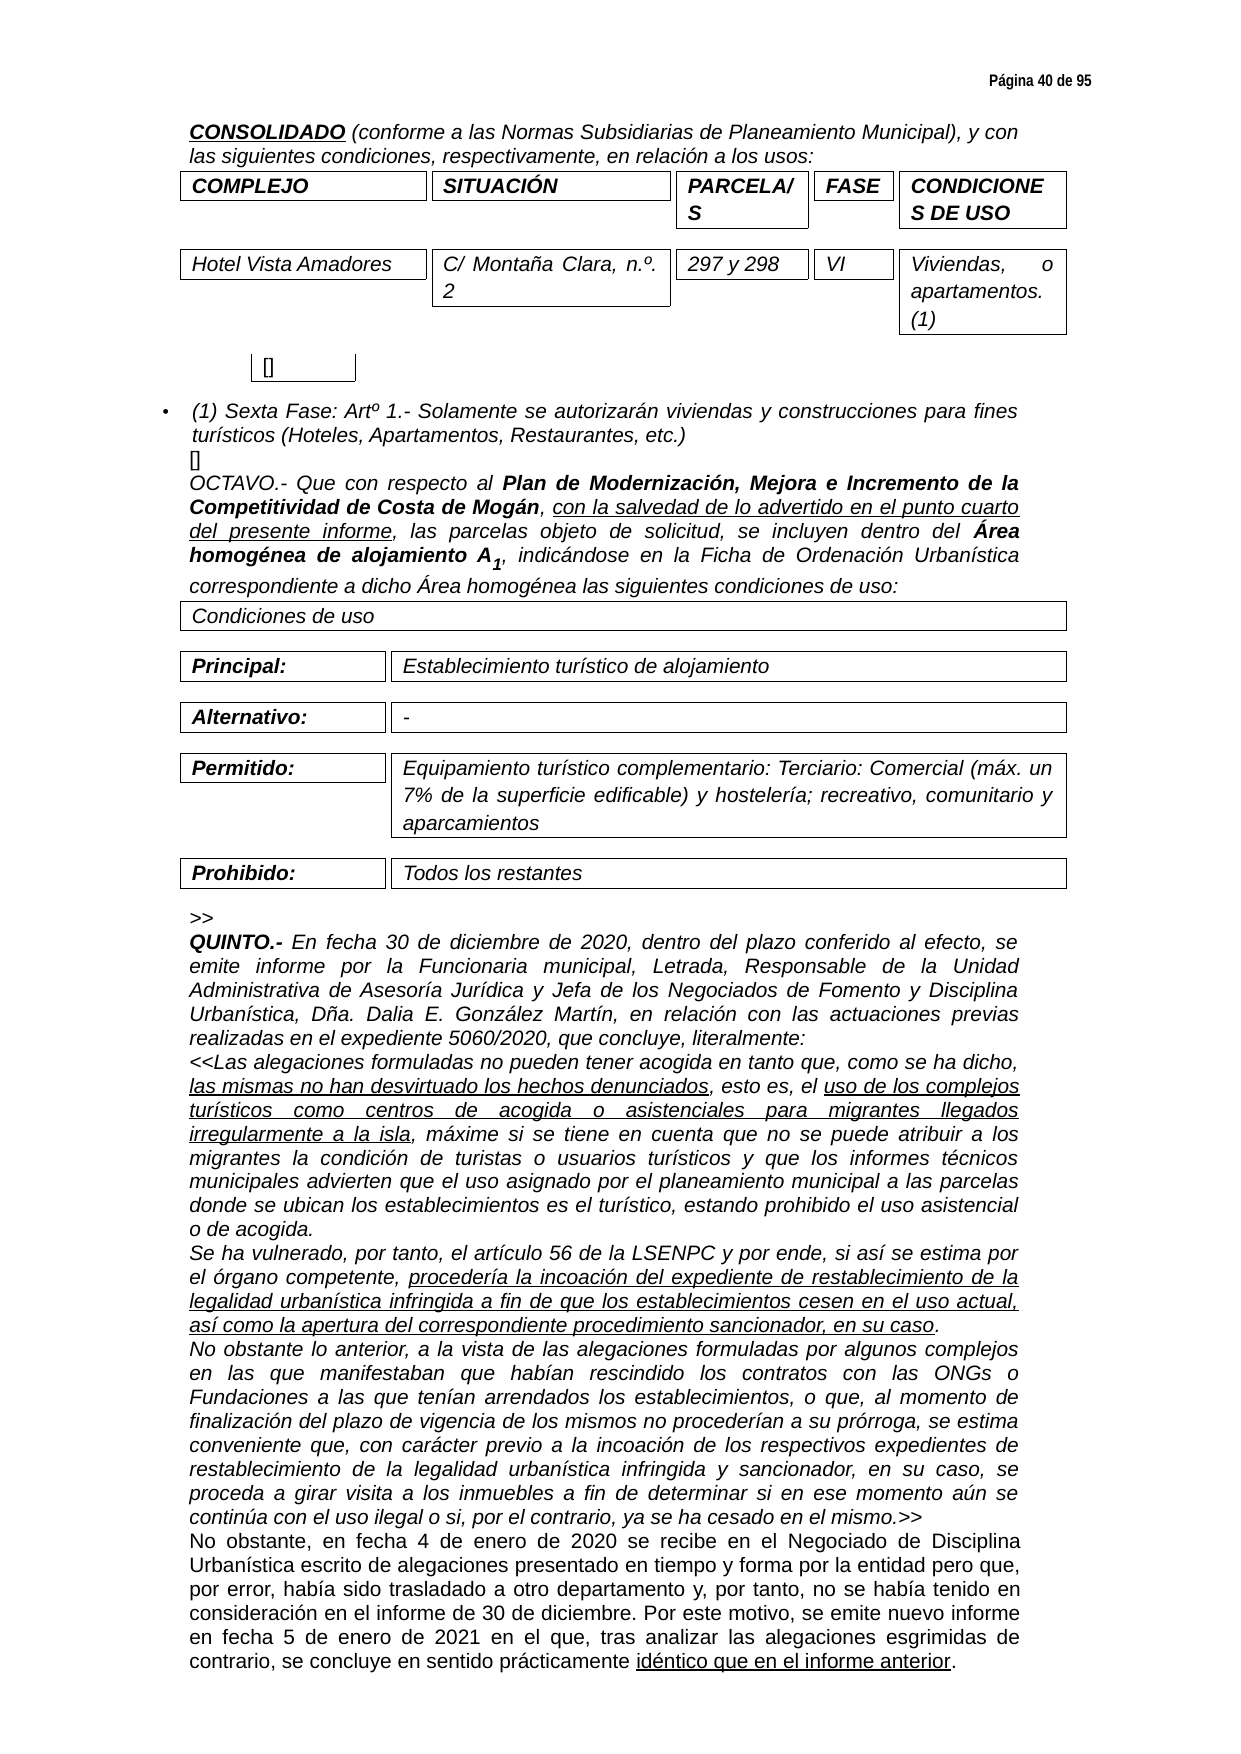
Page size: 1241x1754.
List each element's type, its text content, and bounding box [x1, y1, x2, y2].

table_header Condiciones de uso [177, 598, 1069, 648]
table_cell 297 y 298 [673, 246, 811, 351]
table_cell [811, 351, 896, 399]
list (1) Sexta Fase: Artº 1.- Solamente se autorizarán viviendas y construcciones para fines turísticos (Hoteles, Apartamentos, Restaurantes, etc.) [162, 399, 1022, 447]
table_cell VI [811, 246, 896, 351]
text CONSOLIDADO (conforme a las Normas Subsidiarias de Planeamiento Municipal), y con las siguientes condiciones, respectivamente, en relación a los usos: [189, 120, 1022, 168]
table_header PARCELA/S [673, 168, 811, 246]
table_cell Alternativo: [177, 699, 388, 749]
text [] [189, 447, 1022, 471]
text OCTAVO.- Que con respecto al Plan de Modernización, Mejora e Incremento de la Competitividad de Costa de Mogán, con la salvedad de lo advertido en el punto cuarto del presente informe, las parcelas objeto de solicitud, se incluyen dentro del Área homogénea de alojamiento A1, indicándose en la Ficha de Ordenación Urbanística correspondiente a dicho Área homogénea las siguientes condiciones de uso: [189, 471, 1022, 598]
text <<Las alegaciones formuladas no pueden tener acogida en tanto que, como se ha dicho, las mismas no han desvirtuado los hechos denunciados, esto es, el uso de los complejos turísticos como centros de acogida o asistenciales para migrantes llegados irregularmente a la isla, máxime si se tiene en cuenta que no se puede atribuir a los migrantes la condición de turistas o usuarios turísticos y que los informes técnicos municipales advierten que el uso asignado por el planeamiento municipal a las parcelas donde se ubican los establecimientos es el turístico, estando prohibido el uso asistencial o de acogida. [189, 1049, 1022, 1241]
text Se ha vulnerado, por tanto, el artículo 56 de la LSENPC y por ende, si así se estima por el órgano competente, procedería la incoación del expediente de restablecimiento de la legalidad urbanística infringida a fin de que los establecimientos cesen en el uso actual, así como la apertura del correspondiente procedimiento sancionador, en su caso. [189, 1241, 1022, 1337]
table_cell Equipamiento turístico complementario: Terciario: Comercial (máx. un 7% de la superficie edificable) y hostelería; recreativo, comunitario y aparcamientos [389, 750, 1069, 855]
text No obstante, en fecha 4 de enero de 2020 se recibe en el Negociado de Disciplina Urbanística escrito de alegaciones presentado en tiempo y forma por la entidad pero que, por error, había sido trasladado a otro departamento y, por tanto, no se había tenido en consideración en el informe de 30 de diciembre. Por este motivo, se emite nuevo informe en fecha 5 de enero de 2021 en el que, tras analizar las alegaciones esgrimidas de contrario, se concluye en sentido prácticamente idéntico que en el informe anterior. [189, 1529, 1022, 1672]
table_cell Todos los restantes [389, 855, 1069, 906]
table_cell Viviendas, o apartamentos. (1) [896, 246, 1069, 351]
table_cell Hotel Vista Amadores [177, 246, 429, 351]
table_cell [673, 351, 811, 399]
table_cell Establecimiento turístico de alojamiento [389, 648, 1069, 699]
table_cell Permitido: [177, 750, 388, 855]
text QUINTO.- En fecha 30 de diciembre de 2020, dentro del plazo conferido al efecto, se emite informe por la Funcionaria municipal, Letrada, Responsable de la Unidad Administrativa de Asesoría Jurídica y Jefa de los Negociados de Fomento y Disciplina Urbanística, Dña. Dalia E. González Martín, en relación con las actuaciones previas realizadas en el expediente 5060/2020, que concluye, literalmente: [189, 930, 1022, 1049]
table_cell [896, 351, 1069, 399]
table_cell Prohibido: [177, 855, 388, 906]
table_header COMPLEJO [177, 168, 429, 246]
table_cell [] [177, 351, 429, 399]
table_cell Principal: [177, 648, 388, 699]
table_header SITUACIÓN [429, 168, 673, 246]
table_header CONDICIONES DE USO [896, 168, 1069, 246]
text No obstante lo anterior, a la vista de las alegaciones formuladas por algunos complejos en las que manifestaban que habían rescindido los contratos con las ONGs o Fundaciones a las que tenían arrendados los establecimientos, o que, al momento de finalización del plazo de vigencia de los mismos no procederían a su prórroga, se estima conveniente que, con carácter previo a la incoación de los respectivos expedientes de restablecimiento de la legalidad urbanística infringida y sancionador, en su caso, se proceda a girar visita a los inmuebles a fin de determinar si en ese momento aún se continúa con el uso ilegal o si, por el contrario, ya se ha cesado en el mismo.>> [189, 1337, 1022, 1529]
table_header FASE [811, 168, 896, 246]
table_cell [429, 351, 673, 399]
table_cell - [389, 699, 1069, 749]
table_cell C/ Montaña Clara, n.º. 2 [429, 246, 673, 351]
text >> [189, 906, 1022, 930]
